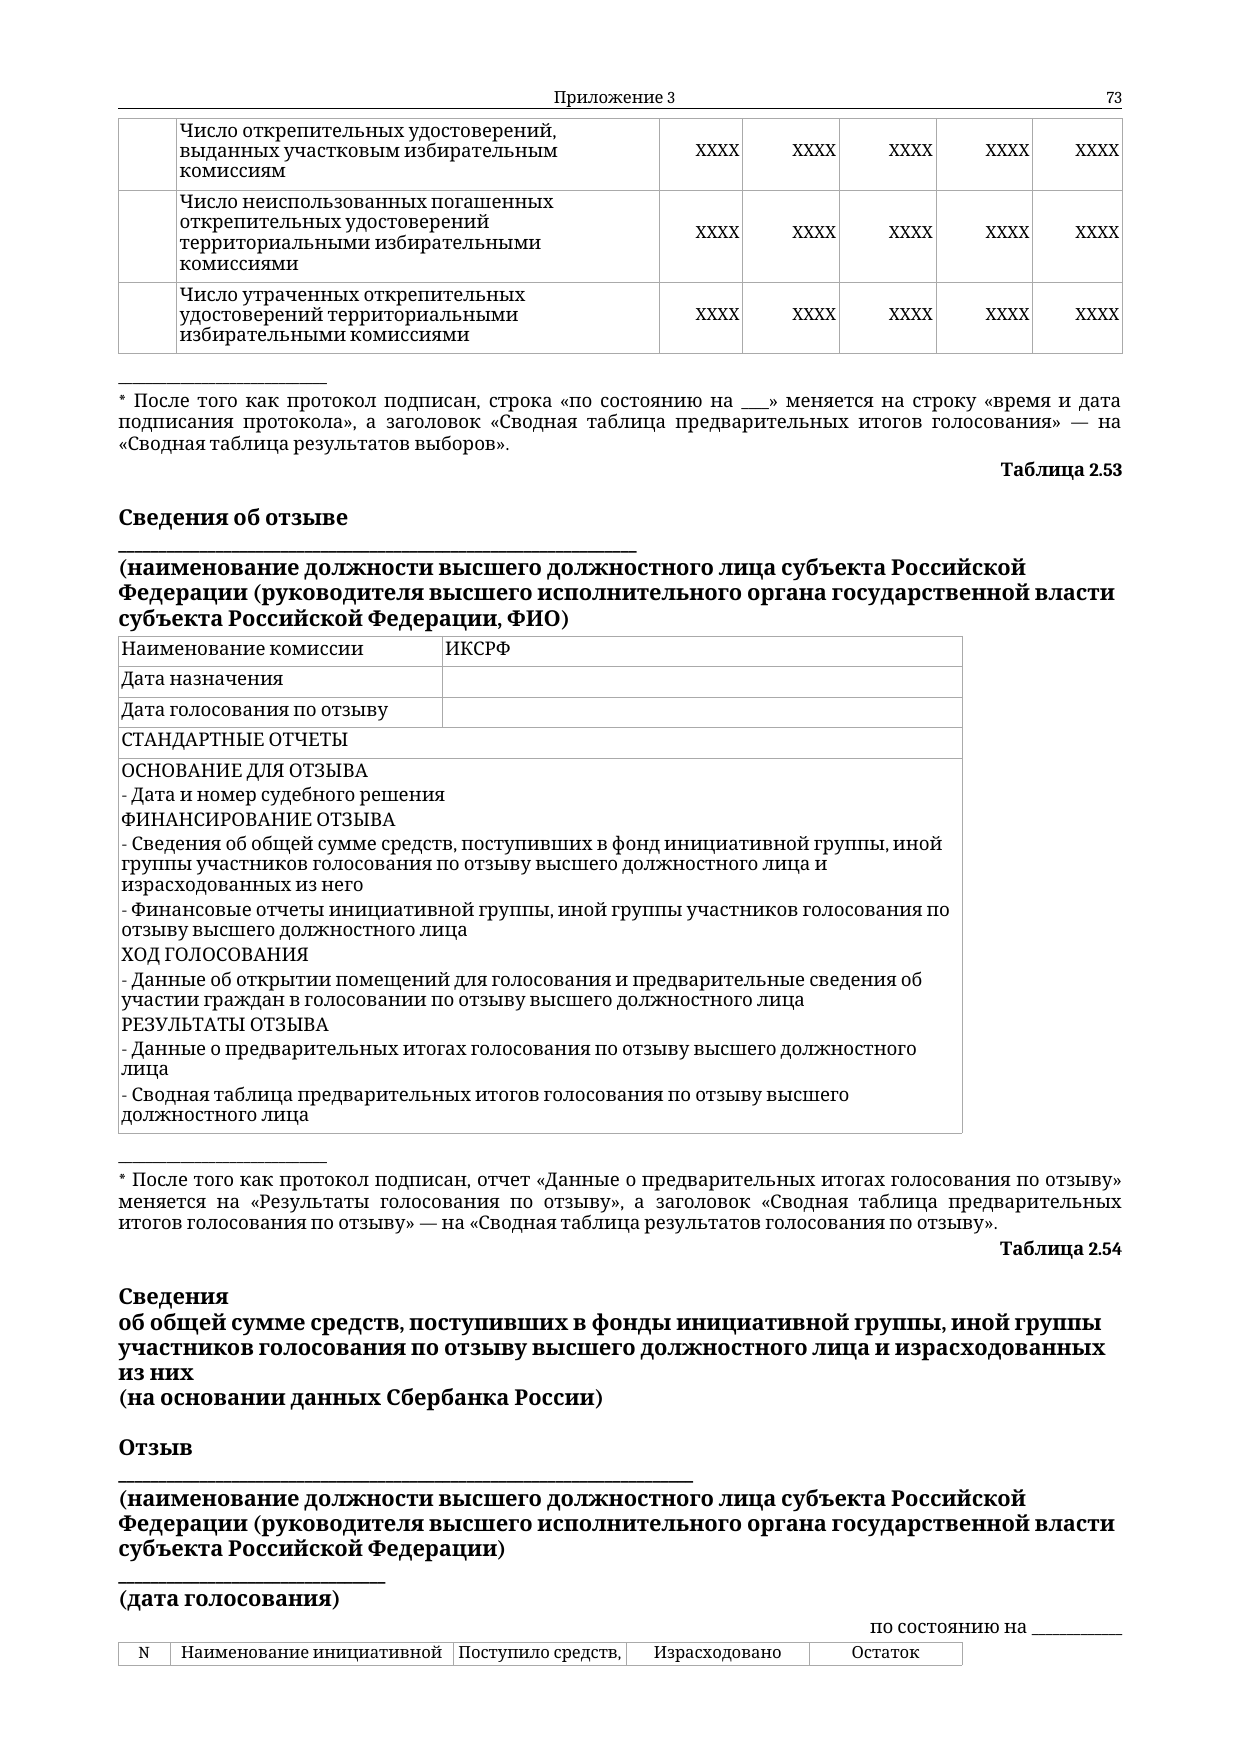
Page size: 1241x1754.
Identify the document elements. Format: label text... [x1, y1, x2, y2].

table_cell ОСНОВАНИЕ ДЛЯ ОТЗЫВА - Дата и номер судебного решения ФИНАНСИРОВАНИЕ ОТЗЫВА - Сведения об общей сумме средств, поступивших в фонд инициативной группы, иной группы участников голосования по отзыву высшего должностного лица и израсходованных из него - Финансовые отчеты инициативной группы, иной группы участников голосования по отзыву высшего должностного лица ХОД ГОЛОСОВАНИЯ - Данные об открытии помещений для голосования и предварительные сведения об участии граждан в голосовании по отзыву высшего должностного лица РЕЗУЛЬТАТЫ ОТЗЫВА - Данные о предварительных итогах голосования по отзыву высшего должностного лица - Сводная таблица предварительных итогов голосования по отзыву высшего должностного лица [119, 759, 962, 1133]
table_cell Число открепительных удостоверений, выданных участковым избирательным комиссиям [177, 119, 659, 189]
table_cell Дата назначения [119, 667, 442, 697]
table_header Наименование комиссии [119, 637, 442, 666]
table_cell ХХХХ [660, 191, 742, 282]
text Таблица 2.54 [118, 1239, 1122, 1260]
table_cell [119, 191, 176, 282]
text ______________________________ [118, 366, 1122, 386]
table_cell ХХХХ [937, 119, 1032, 189]
table_cell [119, 119, 176, 189]
table_cell ХХХХ [937, 283, 1032, 353]
table_cell СТАНДАРТНЫЕ ОТЧЕТЫ [119, 728, 962, 758]
subtitle Сведения об общей сумме средств, поступивших в фонды инициативной группы, иной группы участников голосования по отзыву высшего должностного лица и израсходованных из них (на основании данных Сбербанка России) [118, 1285, 1122, 1411]
table_cell [443, 698, 962, 727]
text ______________________________ [118, 1145, 1122, 1166]
table_cell Число утраченных открепительных удостоверений территориальными избирательными комиссиями [177, 283, 659, 353]
text по состоянию на _____________ [118, 1616, 1122, 1638]
table_cell ХХХХ [1033, 119, 1122, 189]
table_header Израсходовано [627, 1643, 809, 1665]
table_header N [119, 1643, 170, 1665]
subtitle Отзыв _______________________________________________________________________ (наименование должности высшего должностного лица субъекта Российской Федерации (руководителя высшего исполнительного органа государственной власти субъекта Российской Федерации) _________________________________ (дата голосования) [118, 1436, 1122, 1612]
table_cell ХХХХ [840, 191, 936, 282]
table_header Остаток [810, 1643, 962, 1665]
table_cell ХХХХ [840, 283, 936, 353]
table_header Наименование инициативной [171, 1643, 453, 1665]
table_header Поступило средств, [454, 1643, 626, 1665]
table_cell ХХХХ [743, 191, 839, 282]
table_cell ХХХХ [937, 191, 1032, 282]
table_cell [119, 283, 176, 353]
table_cell ХХХХ [660, 283, 742, 353]
table_cell ХХХХ [1033, 283, 1122, 353]
table_cell Число неиспользованных погашенных открепительных удостоверений территориальными избирательными комиссиями [177, 191, 659, 282]
text * После того как протокол подписан, строка «по состоянию на ____» меняется на строку «время и дата подписания протокола», а заголовок «Сводная таблица предварительных итогов голосования» — на «Сводная таблица результатов выборов». [118, 390, 1122, 455]
table_cell ХХХХ [1033, 191, 1122, 282]
text Таблица 2.53 [118, 459, 1122, 481]
table_cell ХХХХ [743, 283, 839, 353]
table_cell ХХХХ [743, 119, 839, 189]
table_cell ХХХХ [840, 119, 936, 189]
text * После того как протокол подписан, отчет «Данные о предварительных итогах голосования по отзыву» меняется на «Результаты голосования по отзыву», а заголовок «Сводная таблица предварительных итогов голосования по отзыву» — на «Сводная таблица результатов голосования по отзыву». [118, 1170, 1122, 1234]
table_cell [443, 667, 962, 697]
table_cell Дата голосования по отзыву [119, 698, 442, 727]
subtitle Сведения об отзыве ________________________________________________________________ (наименование должности высшего должностного лица субъекта Российской Федерации (руководителя высшего исполнительного органа государственной власти субъекта Российской Федерации, ФИО) [118, 506, 1122, 632]
table_header ИКСРФ [443, 637, 962, 666]
table_cell ХХХХ [660, 119, 742, 189]
